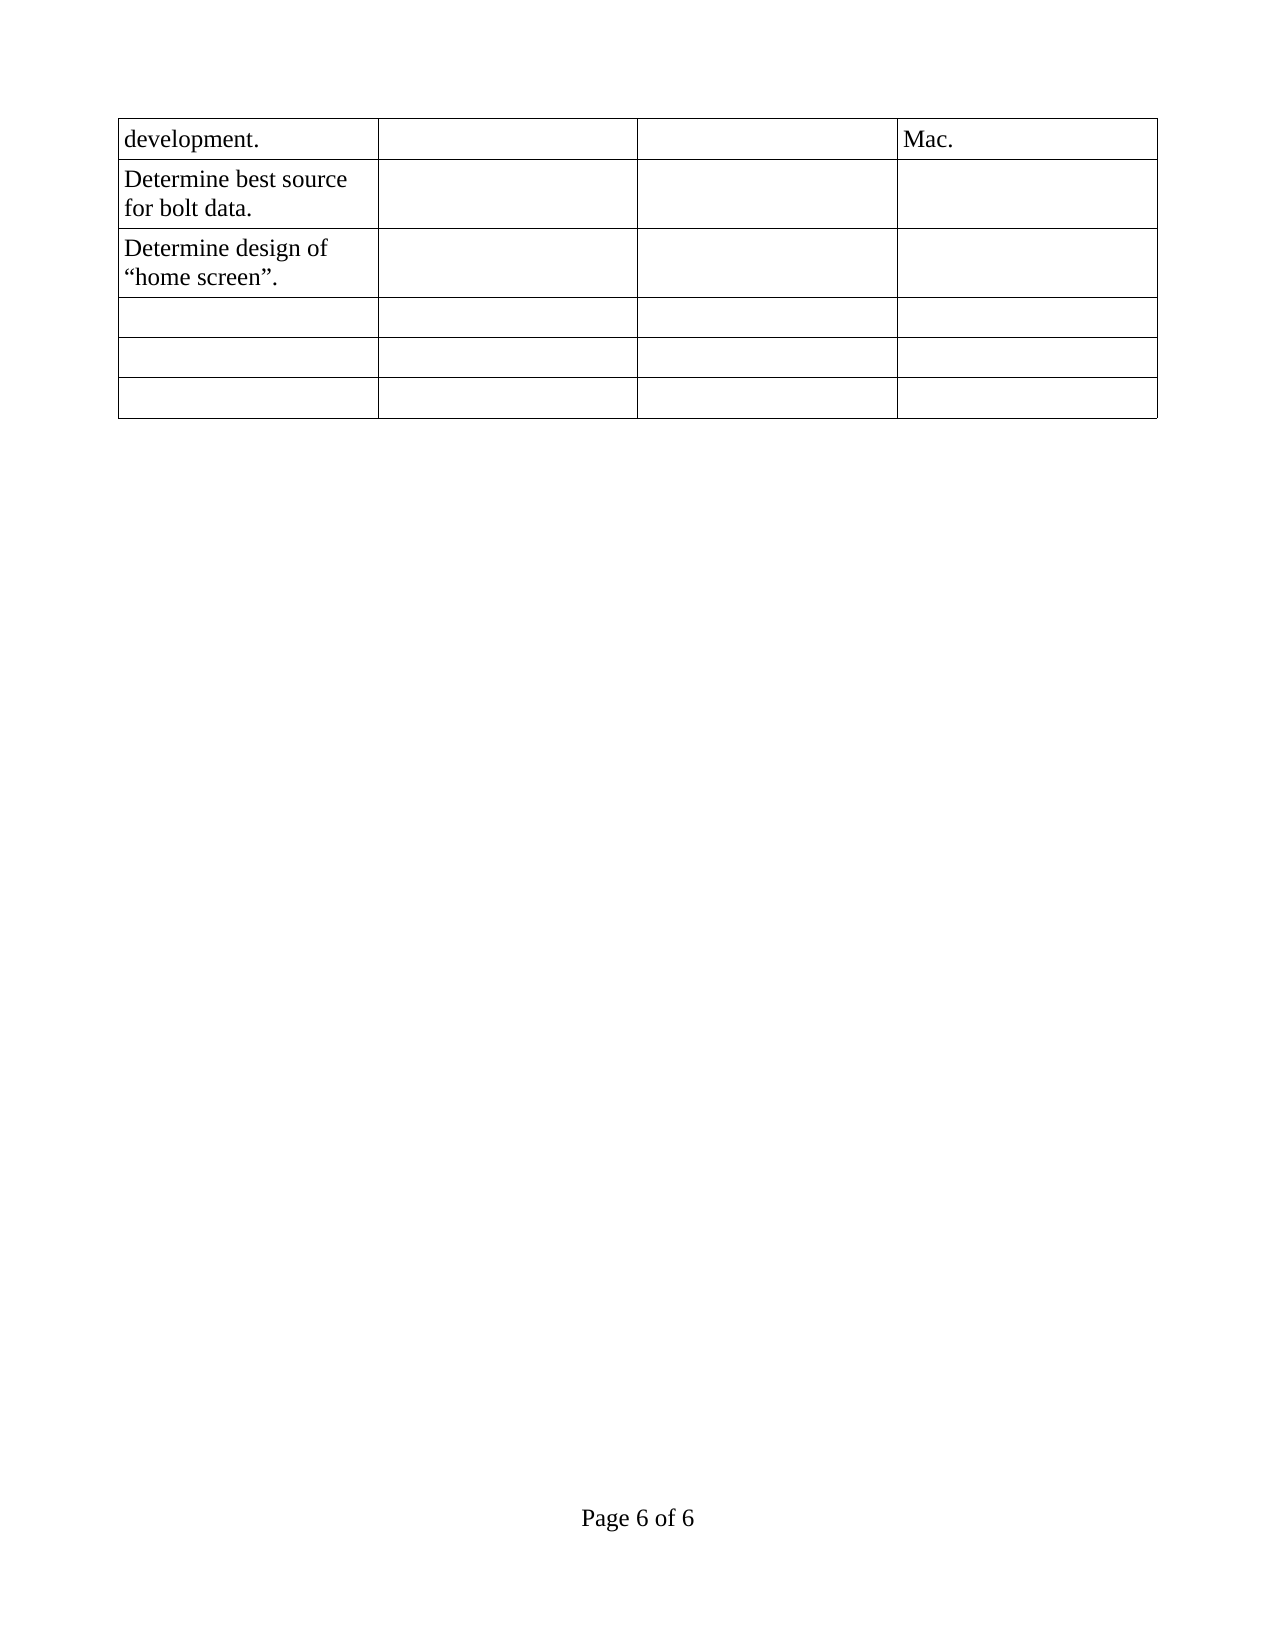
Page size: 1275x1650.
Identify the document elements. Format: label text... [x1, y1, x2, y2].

table_cell [379, 338, 637, 377]
table_cell [898, 378, 1157, 417]
table_cell [119, 378, 378, 417]
table_cell [898, 298, 1157, 337]
table_cell [379, 378, 637, 417]
table_cell [638, 378, 897, 417]
table_cell [638, 298, 897, 337]
table_cell [898, 229, 1157, 297]
table_cell [638, 119, 897, 158]
table_cell Determine design of “home screen”. [119, 229, 378, 297]
table_cell [379, 160, 637, 227]
table_cell [379, 298, 637, 337]
table_cell Determine best source for bolt data. [119, 160, 378, 227]
table_cell [898, 338, 1157, 377]
table_cell [898, 160, 1157, 227]
table_cell [379, 119, 637, 158]
table_cell development. [119, 119, 378, 158]
table_cell [638, 338, 897, 377]
table_cell [119, 298, 378, 337]
table_cell [379, 229, 637, 297]
table_cell [638, 229, 897, 297]
table_cell [638, 160, 897, 227]
table_cell [119, 338, 378, 377]
table_cell Mac. [898, 119, 1157, 158]
